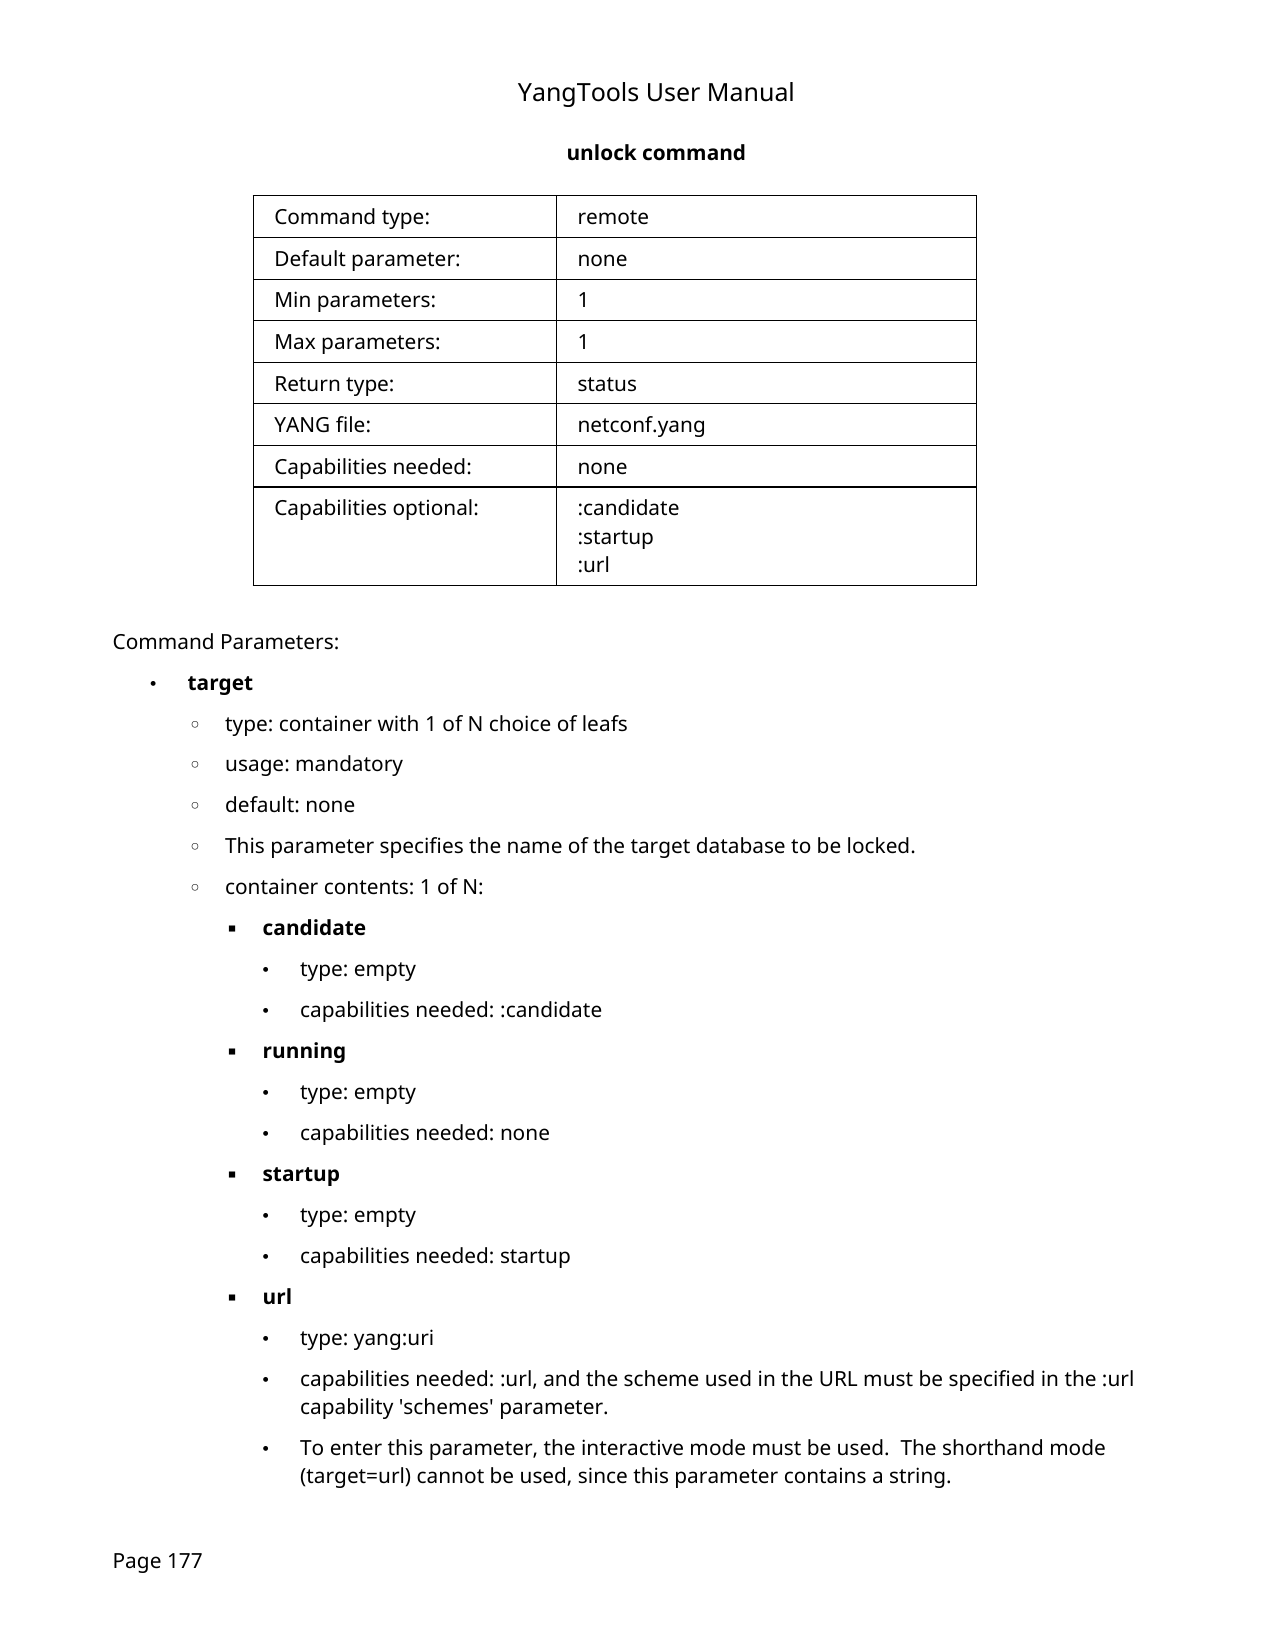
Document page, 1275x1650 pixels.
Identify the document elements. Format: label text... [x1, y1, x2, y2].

table_cell none [557, 238, 976, 278]
list type: yang:uri [262, 1323, 1200, 1351]
list type: empty [262, 1077, 1200, 1106]
list container contents: 1 of N: [187, 872, 1200, 901]
list capabilities needed: :candidate [262, 995, 1200, 1024]
table_cell Capabilities optional: [254, 488, 556, 585]
table_cell Min parameters: [254, 280, 556, 320]
table_header Command type: [254, 196, 556, 237]
list startup [225, 1159, 1200, 1187]
list To enter this parameter, the interactive mode must be used. The shorthand mode (target=url) cannot be used, since this parameter contains a string. [262, 1433, 1200, 1490]
table_cell none [557, 446, 976, 486]
table_cell Return type: [254, 363, 556, 403]
list running [225, 1036, 1200, 1064]
table_cell Max parameters: [254, 321, 556, 362]
list type: empty [262, 954, 1200, 983]
list capabilities needed: startup [262, 1241, 1200, 1269]
list candidate [225, 913, 1200, 942]
list capabilities needed: :url, and the scheme used in the URL must be specified in the :url capability 'schemes' parameter. [262, 1364, 1200, 1421]
list This parameter specifies the name of the target database to be locked. [187, 831, 1200, 860]
list capabilities needed: none [262, 1118, 1200, 1146]
list default: none [187, 791, 1200, 819]
table_cell Default parameter: [254, 238, 556, 278]
table_cell YANG file: [254, 404, 556, 445]
list type: empty [262, 1200, 1200, 1228]
list url [225, 1282, 1200, 1310]
list usage: mandatory [187, 749, 1200, 778]
table_cell :candidate :startup :url [557, 488, 976, 585]
list type: container with 1 of N choice of leafs [187, 709, 1200, 737]
table_cell status [557, 363, 976, 403]
list target [150, 668, 1200, 696]
table_cell Capabilities needed: [254, 446, 556, 486]
table_header remote [557, 196, 976, 237]
table_cell 1 [557, 280, 976, 320]
subtitle unlock command [127, 138, 1185, 167]
table_cell 1 [557, 321, 976, 362]
table_cell netconf.yang [557, 404, 976, 445]
text Command Parameters: [112, 627, 1200, 655]
